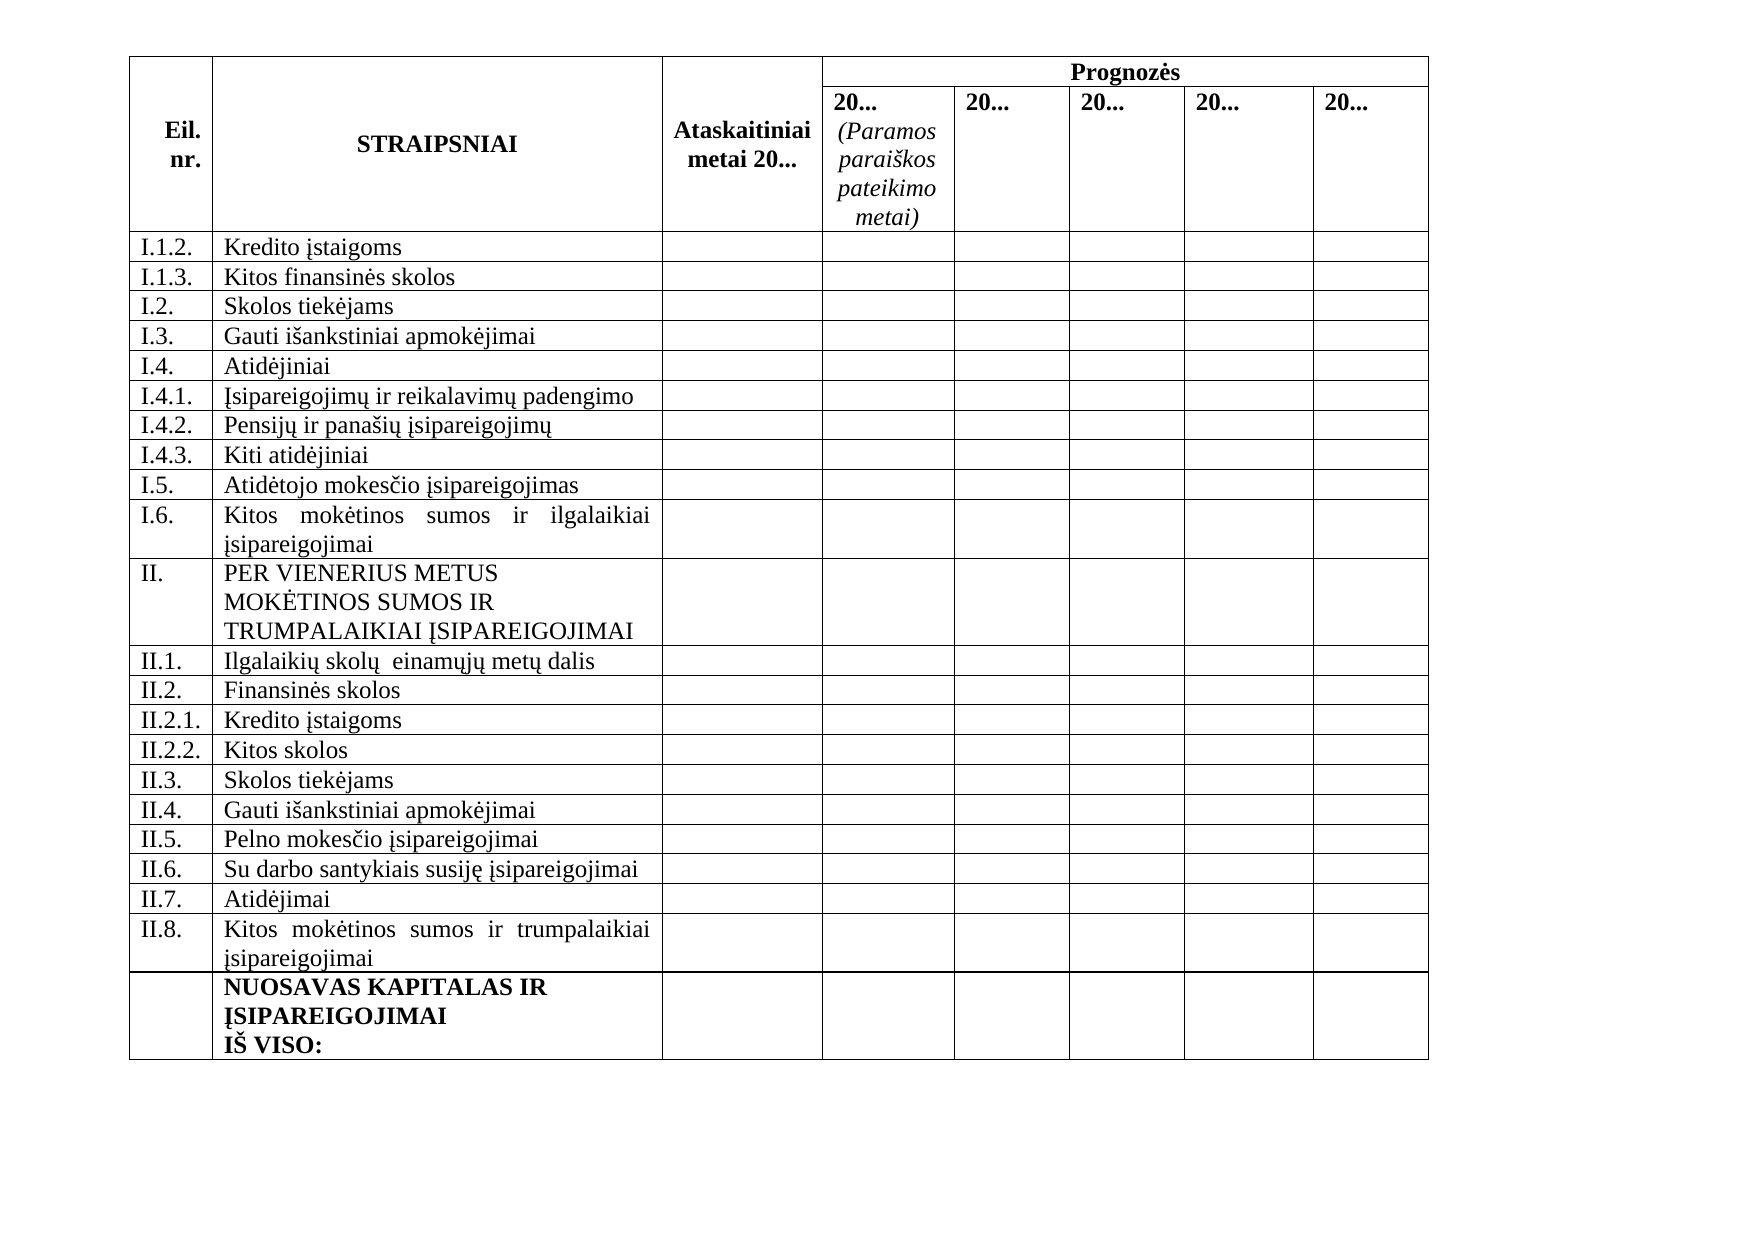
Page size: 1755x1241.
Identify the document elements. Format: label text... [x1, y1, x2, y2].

table_cell Kitos mokėtinos sumos ir ilgalaikiai įsipareigojimai [213, 500, 662, 557]
table_cell [955, 500, 1069, 557]
table_cell [955, 262, 1069, 290]
table_cell [663, 646, 822, 674]
table_cell II.2. [130, 676, 212, 704]
table_cell [823, 735, 954, 764]
table_cell [955, 646, 1069, 674]
table_cell [955, 914, 1069, 971]
table_cell [663, 321, 822, 350]
table_cell [1314, 854, 1428, 883]
table_cell [1185, 440, 1313, 469]
table_cell [1314, 470, 1428, 499]
table_cell [1314, 500, 1428, 557]
table_cell II.7. [130, 884, 212, 913]
table_cell [663, 825, 822, 853]
table_cell [955, 321, 1069, 350]
table_cell I.1.2. [130, 232, 212, 261]
table_cell [663, 676, 822, 704]
table_cell I.4. [130, 351, 212, 380]
table_cell [1185, 500, 1313, 557]
table_cell II.2.1. [130, 705, 212, 734]
table_cell [1314, 291, 1428, 320]
table_cell [1185, 470, 1313, 499]
table_cell [1070, 676, 1184, 704]
table_cell [1185, 381, 1313, 409]
table_cell [823, 321, 954, 350]
table_cell [823, 973, 954, 1059]
table_cell [823, 646, 954, 674]
table_cell [1314, 795, 1428, 823]
table_cell Kitos finansinės skolos [213, 262, 662, 290]
table_cell [1185, 646, 1313, 674]
table_cell [955, 381, 1069, 409]
table_cell [823, 914, 954, 971]
table_cell [1185, 559, 1313, 645]
table_cell II. [130, 559, 212, 645]
table_cell [823, 884, 954, 913]
table_cell I.6. [130, 500, 212, 557]
table_cell [1185, 321, 1313, 350]
table_cell [663, 735, 822, 764]
table_cell Kitos mokėtinos sumos ir trumpalaikiai įsipareigojimai [213, 914, 662, 971]
table_cell [955, 735, 1069, 764]
table_cell [1314, 765, 1428, 794]
table_cell I.5. [130, 470, 212, 499]
table_cell [663, 795, 822, 823]
table_cell [823, 351, 954, 380]
table_cell [1314, 559, 1428, 645]
table_cell [1185, 291, 1313, 320]
table_cell [1314, 321, 1428, 350]
table_cell [1185, 914, 1313, 971]
table_cell [1070, 351, 1184, 380]
table_cell [1070, 411, 1184, 439]
table_cell [823, 291, 954, 320]
table_cell [955, 559, 1069, 645]
table_cell II.2.2. [130, 735, 212, 764]
table_cell [955, 411, 1069, 439]
table_cell [663, 973, 822, 1059]
table_cell [1314, 676, 1428, 704]
table_cell [955, 825, 1069, 853]
table_cell [823, 411, 954, 439]
table_cell Atidėjiniai [213, 351, 662, 380]
table_cell [955, 470, 1069, 499]
table_cell [1070, 825, 1184, 853]
table_cell [1314, 735, 1428, 764]
table_cell I.4.3. [130, 440, 212, 469]
table_cell [1070, 765, 1184, 794]
table_cell [1314, 825, 1428, 853]
table_cell [823, 381, 954, 409]
table_cell [823, 559, 954, 645]
table_cell Kredito įstaigoms [213, 232, 662, 261]
table_cell [663, 351, 822, 380]
table_cell Pelno mokesčio įsipareigojimai [213, 825, 662, 853]
table_cell [823, 440, 954, 469]
table_cell [1185, 232, 1313, 261]
table_cell [955, 795, 1069, 823]
table_header STRAIPSNIAI [213, 57, 662, 231]
table_cell Skolos tiekėjams [213, 291, 662, 320]
table_cell [663, 854, 822, 883]
table_cell [955, 291, 1069, 320]
table_cell [663, 291, 822, 320]
table_cell [663, 411, 822, 439]
table_cell [663, 440, 822, 469]
table_cell [823, 705, 954, 734]
table_cell [663, 884, 822, 913]
table_cell 20... (Paramos paraiškos pateikimo metai) [823, 87, 954, 231]
table_cell II.8. [130, 914, 212, 971]
table_cell Kitos skolos [213, 735, 662, 764]
table_cell [955, 440, 1069, 469]
table_cell [1070, 914, 1184, 971]
table_cell [663, 262, 822, 290]
table_cell [823, 500, 954, 557]
table_cell [1314, 351, 1428, 380]
table_cell I.4.1. [130, 381, 212, 409]
table_cell [1070, 321, 1184, 350]
table_cell [1185, 854, 1313, 883]
table_cell [955, 884, 1069, 913]
table_cell [1070, 291, 1184, 320]
table_cell [1314, 705, 1428, 734]
table_cell [1314, 232, 1428, 261]
table_cell Gauti išankstiniai apmokėjimai [213, 321, 662, 350]
table_cell Įsipareigojimų ir reikalavimų padengimo [213, 381, 662, 409]
table_cell Ilgalaikių skolų einamųjų metų dalis [213, 646, 662, 674]
table_cell 20... [1185, 87, 1313, 231]
table_cell [1070, 646, 1184, 674]
table_cell [823, 676, 954, 704]
table_cell [1070, 854, 1184, 883]
table_cell [663, 765, 822, 794]
table_cell [663, 500, 822, 557]
table_cell [1070, 559, 1184, 645]
table_cell [955, 232, 1069, 261]
table_cell [1070, 795, 1184, 823]
table_cell Kredito įstaigoms [213, 705, 662, 734]
table_header Eil. nr. [130, 57, 212, 231]
table_cell [1070, 232, 1184, 261]
table_cell [663, 470, 822, 499]
table_cell [1314, 914, 1428, 971]
table_cell Kiti atidėjiniai [213, 440, 662, 469]
table_cell [823, 262, 954, 290]
table_cell [955, 854, 1069, 883]
table_header Prognozės [823, 57, 1428, 86]
table_cell Pensijų ir panašių įsipareigojimų [213, 411, 662, 439]
table_cell I.4.2. [130, 411, 212, 439]
table_cell [1314, 440, 1428, 469]
table_cell Gauti išankstiniai apmokėjimai [213, 795, 662, 823]
table_cell [1070, 735, 1184, 764]
table_cell Finansinės skolos [213, 676, 662, 704]
table_cell II.3. [130, 765, 212, 794]
table_cell [955, 973, 1069, 1059]
table_cell [663, 914, 822, 971]
table_cell [823, 470, 954, 499]
table_cell [1070, 705, 1184, 734]
table_cell I.1.3. [130, 262, 212, 290]
table_cell [1185, 351, 1313, 380]
table_cell Atidėjimai [213, 884, 662, 913]
table_cell [823, 232, 954, 261]
table_cell Skolos tiekėjams [213, 765, 662, 794]
table_cell [1070, 973, 1184, 1059]
table_cell NUOSAVAS KAPITALAS IR ĮSIPAREIGOJIMAI IŠ VISO: [213, 973, 662, 1059]
table_cell [1185, 262, 1313, 290]
table_cell [955, 705, 1069, 734]
table_header Ataskaitiniai metai 20... [663, 57, 822, 231]
table_cell [1070, 470, 1184, 499]
table_cell [823, 765, 954, 794]
table_cell [663, 705, 822, 734]
table_cell 20... [955, 87, 1069, 231]
table_cell Su darbo santykiais susiję įsipareigojimai [213, 854, 662, 883]
table_cell [1314, 381, 1428, 409]
table_cell II.1. [130, 646, 212, 674]
table_cell Atidėtojo mokesčio įsipareigojimas [213, 470, 662, 499]
table_cell [1185, 765, 1313, 794]
table_cell [1070, 381, 1184, 409]
table_cell [1314, 973, 1428, 1059]
table_cell PER VIENERIUS METUS MOKĖTINOS SUMOS IR TRUMPALAIKIAI ĮSIPAREIGOJIMAI [213, 559, 662, 645]
table_cell [1185, 411, 1313, 439]
table_cell 20... [1314, 87, 1428, 231]
table_cell [663, 559, 822, 645]
table_cell [130, 973, 212, 1059]
table_cell II.5. [130, 825, 212, 853]
table_cell 20... [1070, 87, 1184, 231]
table_cell I.3. [130, 321, 212, 350]
table_cell [1185, 795, 1313, 823]
table_cell [1314, 646, 1428, 674]
table_cell [1314, 262, 1428, 290]
table_cell [1070, 440, 1184, 469]
table_cell [1185, 973, 1313, 1059]
table_cell [1185, 676, 1313, 704]
table_cell [1185, 884, 1313, 913]
table_cell [1070, 884, 1184, 913]
table_cell II.4. [130, 795, 212, 823]
table_cell [823, 854, 954, 883]
table_cell [1070, 262, 1184, 290]
table_cell [663, 232, 822, 261]
table_cell [1070, 500, 1184, 557]
table_cell I.2. [130, 291, 212, 320]
table_cell [1314, 884, 1428, 913]
table_cell [1185, 735, 1313, 764]
table_cell [823, 795, 954, 823]
table_cell [1185, 825, 1313, 853]
table_cell [955, 676, 1069, 704]
table_cell [955, 765, 1069, 794]
table_cell [955, 351, 1069, 380]
table_cell [1314, 411, 1428, 439]
table_cell II.6. [130, 854, 212, 883]
table_cell [663, 381, 822, 409]
table_cell [823, 825, 954, 853]
table_cell [1185, 705, 1313, 734]
